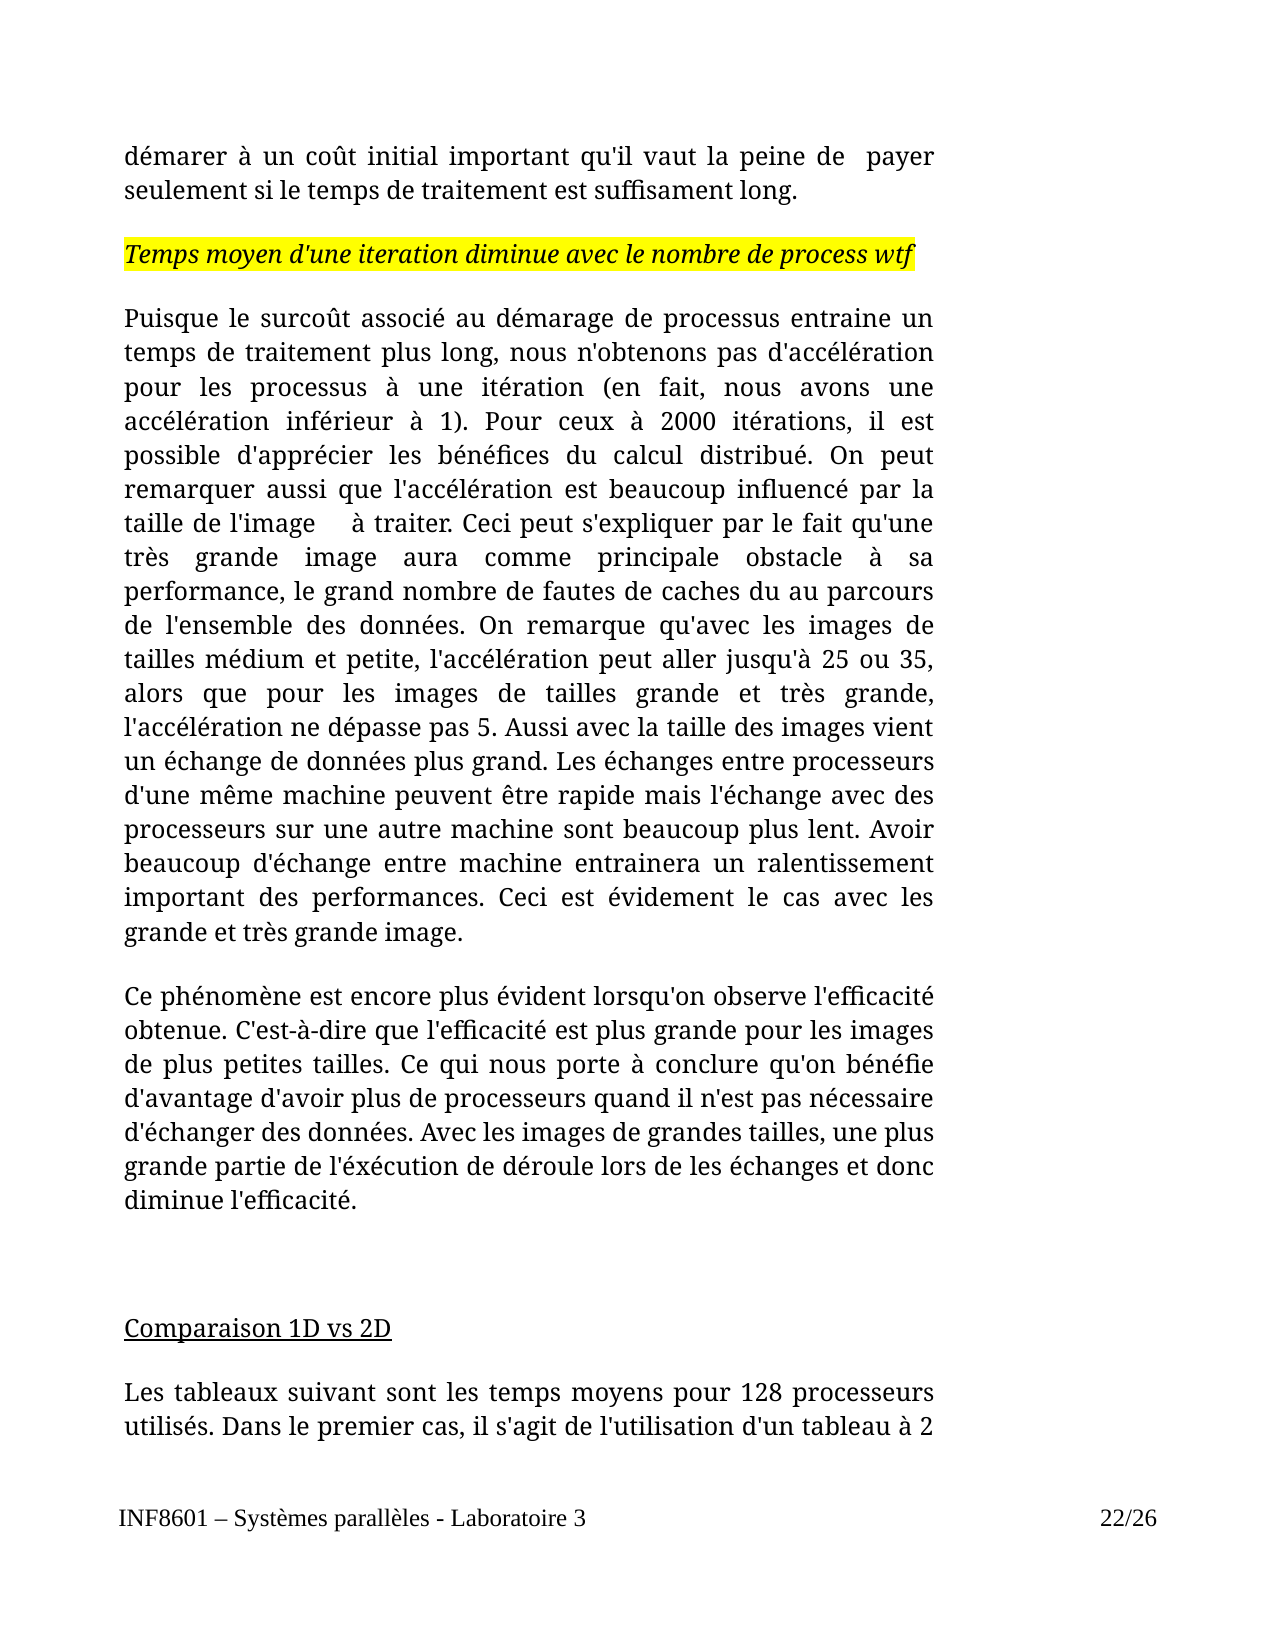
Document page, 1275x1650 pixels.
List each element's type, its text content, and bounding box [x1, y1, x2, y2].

table_cell [1049, 118, 1157, 1449]
table_cell [941, 118, 1049, 1449]
table_cell démarer à un coût initial important qu'il vaut la peine de payer seulement si le temps de traitement est suffisament long. Temps moyen d'une iteration diminue avec le nombre de process wtf Puisque le surcoût associé au démarage de processus entraine un temps de traitement plus long, nous n'obtenons pas d'accélération pour les processus à une itération (en fait, nous avons une accélération inférieur à 1). Pour ceux à 2000 itérations, il est possible d'apprécier les bénéfices du calcul distribué. On peut remarquer aussi que l'accélération est beaucoup influencé par la taille de l'image à traiter. Ceci peut s'expliquer par le fait qu'une très grande image aura comme principale obstacle à sa performance, le grand nombre de fautes de caches du au parcours de l'ensemble des données. On remarque qu'avec les images de tailles médium et petite, l'accélération peut aller jusqu'à 25 ou 35, alors que pour les images de tailles grande et très grande, l'accélération ne dépasse pas 5. Aussi avec la taille des images vient un échange de données plus grand. Les échanges entre processeurs d'une même machine peuvent être rapide mais l'échange avec des processeurs sur une autre machine sont beaucoup plus lent. Avoir beaucoup d'échange entre machine entrainera un ralentissement important des performances. Ceci est évidement le cas avec les grande et très grande image. Ce phénomène est encore plus évident lorsqu'on observe l'efficacité obtenue. C'est-à-dire que l'efficacité est plus grande pour les images de plus petites tailles. Ce qui nous porte à conclure qu'on bénéfie d'avantage d'avoir plus de processeurs quand il n'est pas nécessaire d'échanger des données. Avec les images de grandes tailles, une plus grande partie de l'éxécution de déroule lors de les échanges et donc diminue l'efficacité. Comparaison 1D vs 2D Les tableaux suivant sont les temps moyens pour 128 processeurs utilisés. Dans le premier cas, il s'agit de l'utilisation d'un tableau à 2 [118, 118, 941, 1449]
